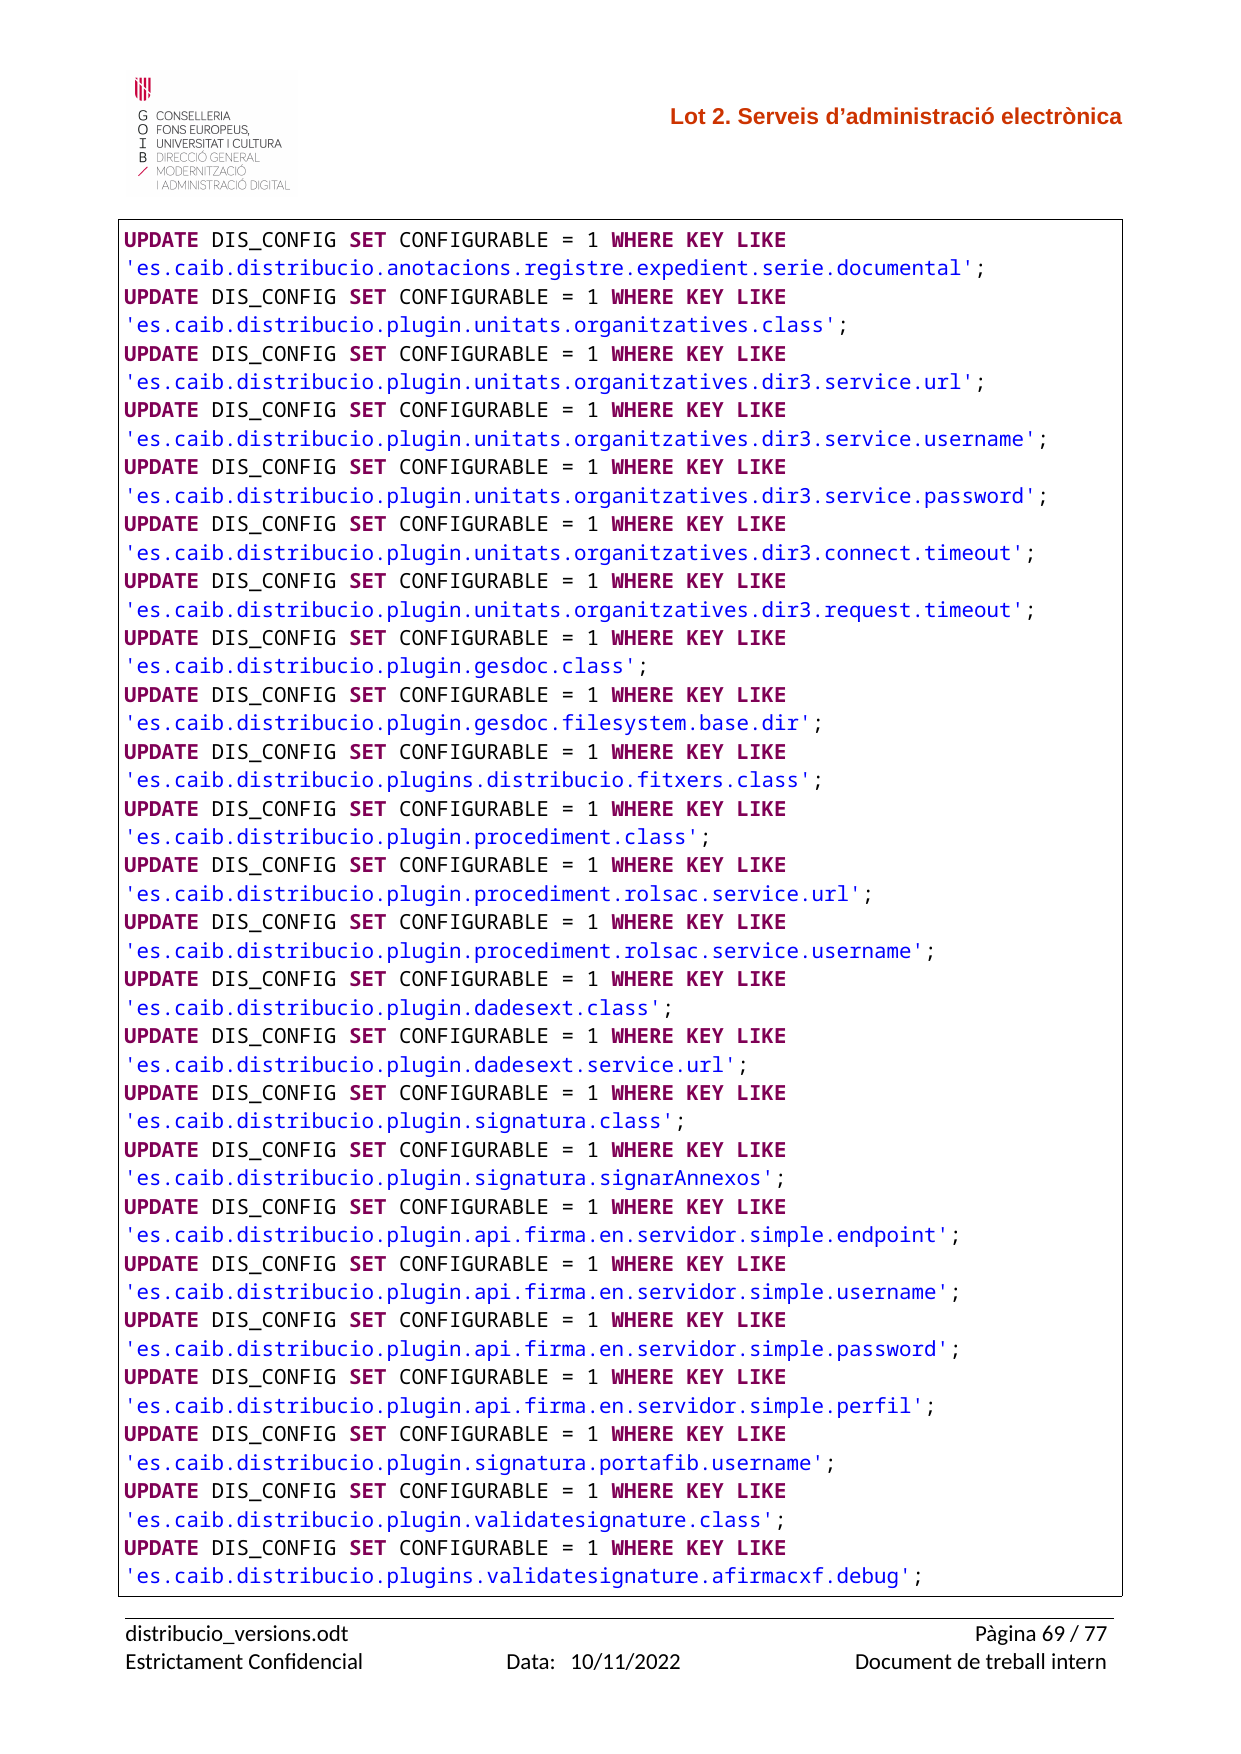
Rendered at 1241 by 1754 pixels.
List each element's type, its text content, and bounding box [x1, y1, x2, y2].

table_header UPDATE DIS_CONFIG SET CONFIGURABLE = 1 WHERE KEY LIKE 'es.caib.distribucio.anotacions.registre.expedient.serie.documental'; UPDATE DIS_CONFIG SET CONFIGURABLE = 1 WHERE KEY LIKE 'es.caib.distribucio.plugin.unitats.organitzatives.class'; UPDATE DIS_CONFIG SET CONFIGURABLE = 1 WHERE KEY LIKE 'es.caib.distribucio.plugin.unitats.organitzatives.dir3.service.url'; UPDATE DIS_CONFIG SET CONFIGURABLE = 1 WHERE KEY LIKE 'es.caib.distribucio.plugin.unitats.organitzatives.dir3.service.username'; UPDATE DIS_CONFIG SET CONFIGURABLE = 1 WHERE KEY LIKE 'es.caib.distribucio.plugin.unitats.organitzatives.dir3.service.password'; UPDATE DIS_CONFIG SET CONFIGURABLE = 1 WHERE KEY LIKE 'es.caib.distribucio.plugin.unitats.organitzatives.dir3.connect.timeout'; UPDATE DIS_CONFIG SET CONFIGURABLE = 1 WHERE KEY LIKE 'es.caib.distribucio.plugin.unitats.organitzatives.dir3.request.timeout'; UPDATE DIS_CONFIG SET CONFIGURABLE = 1 WHERE KEY LIKE 'es.caib.distribucio.plugin.gesdoc.class'; UPDATE DIS_CONFIG SET CONFIGURABLE = 1 WHERE KEY LIKE 'es.caib.distribucio.plugin.gesdoc.filesystem.base.dir'; UPDATE DIS_CONFIG SET CONFIGURABLE = 1 WHERE KEY LIKE 'es.caib.distribucio.plugins.distribucio.fitxers.class'; UPDATE DIS_CONFIG SET CONFIGURABLE = 1 WHERE KEY LIKE 'es.caib.distribucio.plugin.procediment.class'; UPDATE DIS_CONFIG SET CONFIGURABLE = 1 WHERE KEY LIKE 'es.caib.distribucio.plugin.procediment.rolsac.service.url'; UPDATE DIS_CONFIG SET CONFIGURABLE = 1 WHERE KEY LIKE 'es.caib.distribucio.plugin.procediment.rolsac.service.username'; UPDATE DIS_CONFIG SET CONFIGURABLE = 1 WHERE KEY LIKE 'es.caib.distribucio.plugin.dadesext.class'; UPDATE DIS_CONFIG SET CONFIGURABLE = 1 WHERE KEY LIKE 'es.caib.distribucio.plugin.dadesext.service.url'; UPDATE DIS_CONFIG SET CONFIGURABLE = 1 WHERE KEY LIKE 'es.caib.distribucio.plugin.signatura.class'; UPDATE DIS_CONFIG SET CONFIGURABLE = 1 WHERE KEY LIKE 'es.caib.distribucio.plugin.signatura.signarAnnexos'; UPDATE DIS_CONFIG SET CONFIGURABLE = 1 WHERE KEY LIKE 'es.caib.distribucio.plugin.api.firma.en.servidor.simple.endpoint'; UPDATE DIS_CONFIG SET CONFIGURABLE = 1 WHERE KEY LIKE 'es.caib.distribucio.plugin.api.firma.en.servidor.simple.username'; UPDATE DIS_CONFIG SET CONFIGURABLE = 1 WHERE KEY LIKE 'es.caib.distribucio.plugin.api.firma.en.servidor.simple.password'; UPDATE DIS_CONFIG SET CONFIGURABLE = 1 WHERE KEY LIKE 'es.caib.distribucio.plugin.api.firma.en.servidor.simple.perfil'; UPDATE DIS_CONFIG SET CONFIGURABLE = 1 WHERE KEY LIKE 'es.caib.distribucio.plugin.signatura.portafib.username'; UPDATE DIS_CONFIG SET CONFIGURABLE = 1 WHERE KEY LIKE 'es.caib.distribucio.plugin.validatesignature.class'; UPDATE DIS_CONFIG SET CONFIGURABLE = 1 WHERE KEY LIKE 'es.caib.distribucio.plugins.validatesignature.afirmacxf.debug'; [119, 220, 1122, 1596]
picture [126, 70, 299, 197]
